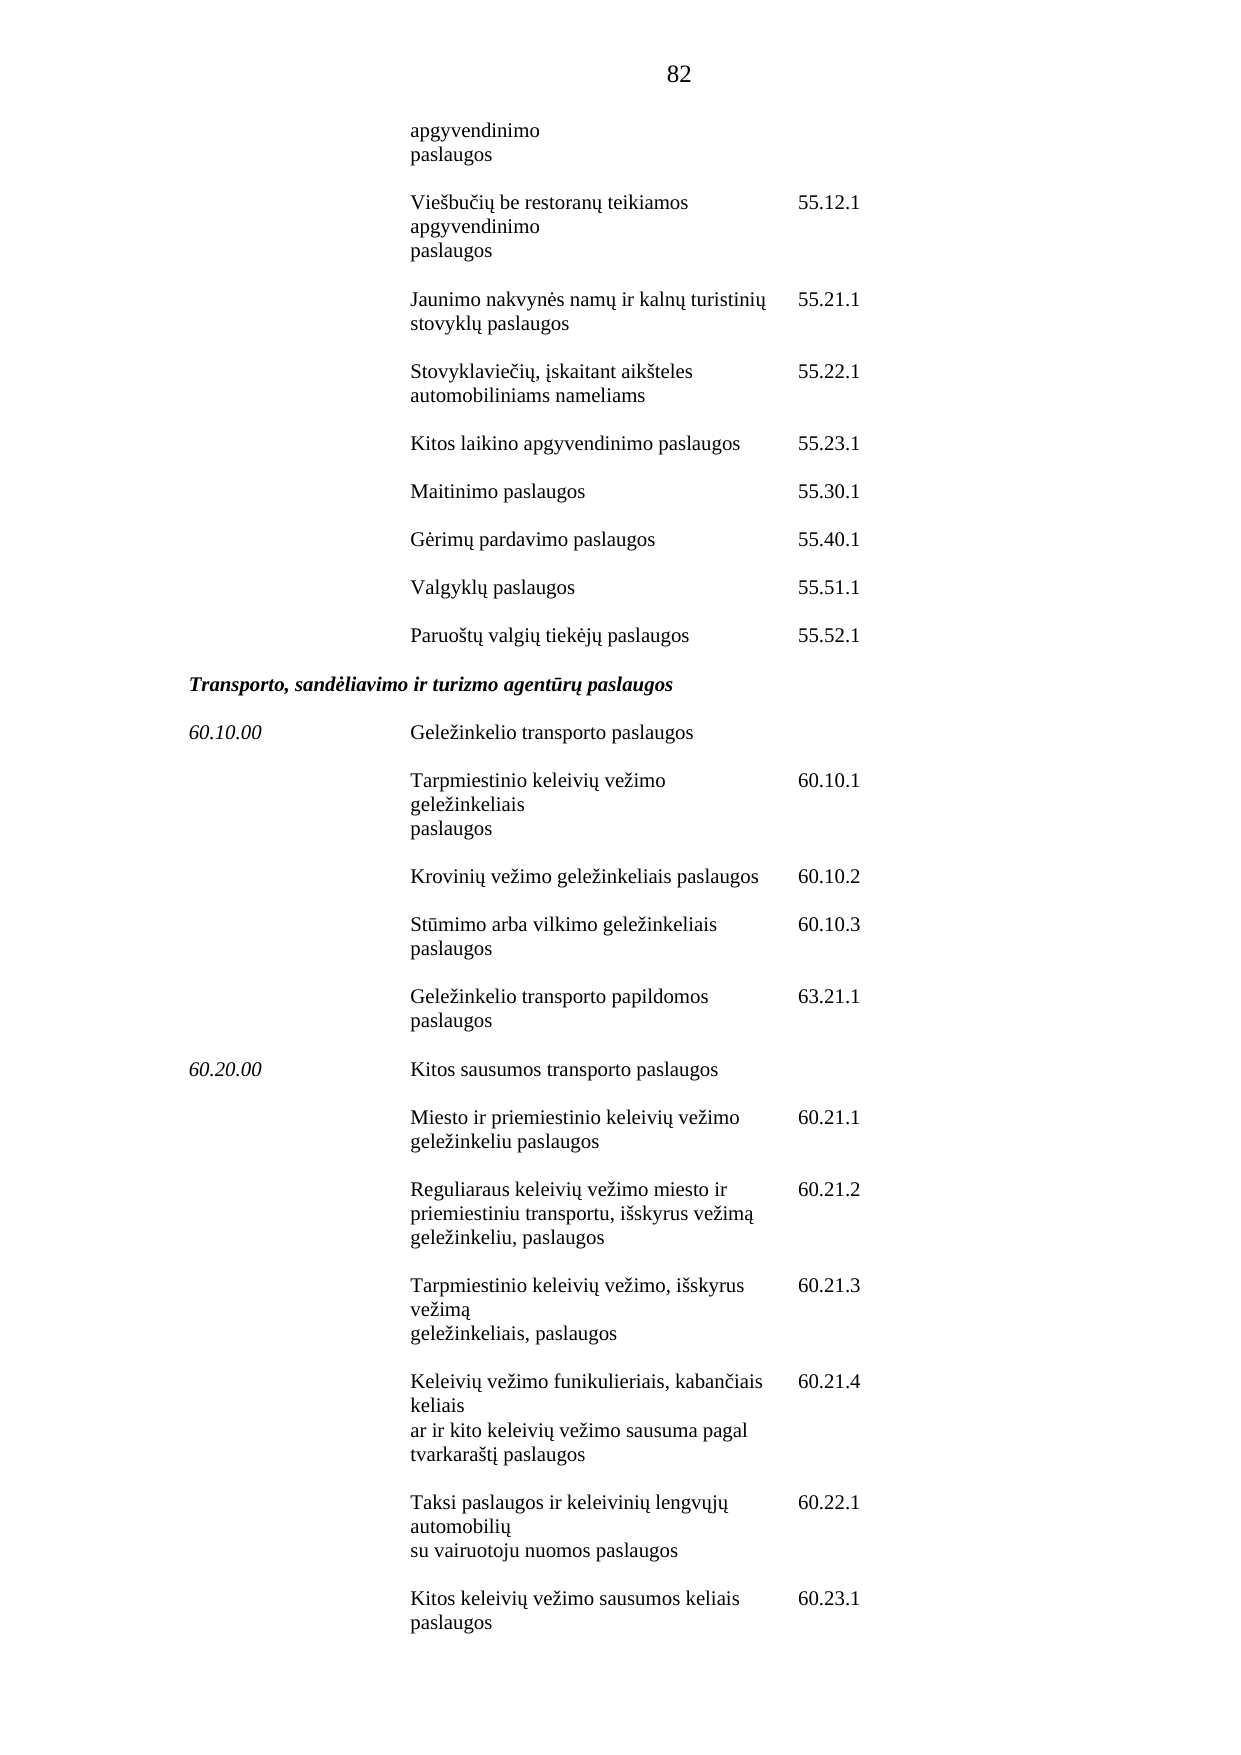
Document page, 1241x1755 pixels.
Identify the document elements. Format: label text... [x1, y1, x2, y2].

table_cell [933, 720, 1204, 744]
table_cell [342, 190, 399, 238]
table_cell [787, 455, 933, 479]
table_cell [342, 1129, 399, 1153]
table_cell 55.51.1 [787, 575, 933, 599]
table_cell [177, 575, 342, 599]
table_cell [342, 1057, 399, 1081]
table_cell [342, 407, 399, 431]
table_cell [933, 407, 1204, 431]
table_cell [342, 575, 399, 599]
table_cell [933, 311, 1204, 335]
table_cell [342, 768, 399, 816]
table_cell geležinkeliais, paslaugos [399, 1321, 787, 1345]
table_cell [342, 888, 399, 912]
table_cell [933, 503, 1204, 527]
table_cell [787, 239, 933, 262]
table_cell [933, 1321, 1204, 1345]
table_cell [177, 455, 342, 479]
table_cell 60.21.3 [787, 1273, 933, 1321]
table_cell [177, 1369, 342, 1417]
table_cell [787, 1225, 933, 1249]
table_cell [933, 864, 1204, 888]
table_cell [399, 335, 787, 359]
table_cell 60.21.2 [787, 1177, 933, 1201]
table_cell [342, 1033, 399, 1057]
table_cell [177, 190, 342, 238]
table_cell [787, 407, 933, 431]
table_cell [177, 407, 342, 431]
table_cell [342, 383, 399, 407]
table_cell Stovyklaviečių, įskaitant aikšteles [399, 359, 787, 383]
table_cell [342, 1418, 399, 1442]
table_cell [933, 768, 1204, 816]
table_cell [933, 1129, 1204, 1153]
table_cell [342, 1586, 399, 1634]
table_cell [933, 984, 1204, 1032]
table_cell automobiliniams nameliams [399, 383, 787, 407]
table_cell 60.10.2 [787, 864, 933, 888]
table_cell paslaugos [399, 816, 787, 840]
table_cell [399, 551, 787, 575]
table_cell [933, 527, 1204, 551]
table_cell Keleivių vežimo funikulieriais, kabančiais keliais [399, 1369, 787, 1417]
table_cell [177, 864, 342, 888]
table_cell [342, 1105, 399, 1129]
table_cell Paruoštų valgių tiekėjų paslaugos [399, 624, 787, 647]
table_cell [933, 1418, 1204, 1442]
table_cell [177, 287, 342, 311]
table_cell 55.30.1 [787, 479, 933, 503]
table_cell [787, 551, 933, 575]
table_cell [177, 239, 342, 262]
table_cell [177, 1033, 342, 1057]
table_cell [933, 1538, 1204, 1562]
table_cell [177, 503, 342, 527]
table_cell [342, 455, 399, 479]
table_cell [787, 840, 933, 864]
table_cell [933, 118, 1204, 142]
table_cell [933, 263, 1204, 287]
table_cell 60.20.00 [177, 1057, 342, 1081]
table_cell [933, 479, 1204, 503]
table_cell [177, 1562, 342, 1586]
table_cell Taksi paslaugos ir keleivinių lengvųjų automobilių [399, 1490, 787, 1538]
table_cell [933, 287, 1204, 311]
table_cell tvarkaraštį paslaugos [399, 1442, 787, 1466]
table_cell [177, 1273, 342, 1321]
table_cell [342, 1369, 399, 1417]
table_cell [342, 287, 399, 311]
table_cell 63.21.1 [787, 984, 933, 1032]
table_cell [342, 1177, 399, 1201]
table_cell [177, 479, 342, 503]
table_cell Transporto, sandėliavimo ir turizmo agentūrų paslaugos [177, 672, 1204, 696]
table_cell [177, 1201, 342, 1225]
table_cell [177, 744, 342, 768]
table_cell Geležinkelio transporto paslaugos [399, 720, 787, 744]
table_cell 60.10.00 [177, 720, 342, 744]
table_cell [342, 1466, 399, 1490]
table_cell ar ir kito keleivių vežimo sausuma pagal [399, 1418, 787, 1442]
table_cell [399, 407, 787, 431]
table_cell [177, 527, 342, 551]
table_cell [933, 455, 1204, 479]
table_cell [933, 1369, 1204, 1417]
table_cell [342, 527, 399, 551]
table_cell Jaunimo nakvynės namų ir kalnų turistinių [399, 287, 787, 311]
table_cell [342, 1249, 399, 1273]
table_cell Kitos keleivių vežimo sausumos keliais paslaugos [399, 1586, 787, 1634]
table_cell [787, 1345, 933, 1369]
table_cell [177, 431, 342, 455]
table_cell Gėrimų pardavimo paslaugos [399, 527, 787, 551]
table_cell [177, 984, 342, 1032]
table_cell [342, 503, 399, 527]
table_cell [177, 383, 342, 407]
table_cell [342, 816, 399, 840]
table_cell [933, 888, 1204, 912]
table_cell 55.21.1 [787, 287, 933, 311]
table_cell [399, 960, 787, 984]
table_cell [177, 1153, 342, 1177]
table_cell paslaugos [399, 142, 787, 166]
table_cell [933, 1490, 1204, 1538]
table_cell [399, 263, 787, 287]
table_cell [787, 888, 933, 912]
table_cell [177, 816, 342, 840]
table_cell [342, 864, 399, 888]
table_cell [399, 1081, 787, 1105]
table_cell paslaugos [399, 239, 787, 262]
table_cell [177, 1466, 342, 1490]
table_cell [342, 1321, 399, 1345]
table_cell [342, 720, 399, 744]
table_cell [177, 1249, 342, 1273]
table_cell [787, 1033, 933, 1057]
table_cell [342, 960, 399, 984]
table_cell [787, 311, 933, 335]
table_cell [933, 840, 1204, 864]
table_cell [342, 166, 399, 190]
table_cell [787, 1418, 933, 1442]
table_cell [177, 1321, 342, 1345]
table_cell [933, 1177, 1204, 1201]
table_cell [342, 311, 399, 335]
table_cell [342, 431, 399, 455]
table_cell [933, 744, 1204, 768]
table_cell [399, 648, 787, 672]
table_cell [342, 479, 399, 503]
table_cell [933, 1033, 1204, 1057]
table_cell [177, 263, 342, 287]
table_cell [342, 1201, 399, 1225]
table_cell [787, 142, 933, 166]
table_cell [399, 599, 787, 623]
table_cell 55.22.1 [787, 359, 933, 383]
table_cell [177, 912, 342, 960]
table_cell [933, 1201, 1204, 1225]
table_cell [787, 166, 933, 190]
table_cell [342, 624, 399, 647]
table_cell 55.52.1 [787, 624, 933, 647]
table_cell [399, 166, 787, 190]
table_cell Viešbučių be restoranų teikiamos apgyvendinimo [399, 190, 787, 238]
table_cell [177, 118, 342, 142]
table_cell [342, 118, 399, 142]
table_cell Geležinkelio transporto papildomos paslaugos [399, 984, 787, 1032]
table_cell [342, 696, 399, 720]
table_cell [177, 551, 342, 575]
table_cell [177, 1538, 342, 1562]
table_cell [177, 1418, 342, 1442]
table_cell [787, 335, 933, 359]
table_cell Kitos laikino apgyvendinimo paslaugos [399, 431, 787, 455]
table_cell [399, 696, 787, 720]
table_cell [177, 624, 342, 647]
table_cell [342, 335, 399, 359]
table_cell [177, 888, 342, 912]
table_cell [787, 1321, 933, 1345]
table_cell 60.10.3 [787, 912, 933, 960]
table_cell [933, 1562, 1204, 1586]
table_cell [342, 1345, 399, 1369]
table_cell [177, 1105, 342, 1129]
table_cell [787, 503, 933, 527]
table_cell [787, 1442, 933, 1466]
table_cell 55.12.1 [787, 190, 933, 238]
table_cell [787, 118, 933, 142]
table_cell [787, 1129, 933, 1153]
table_cell Kitos sausumos transporto paslaugos [399, 1057, 787, 1081]
table_cell [787, 1201, 933, 1225]
table_cell [787, 1562, 933, 1586]
table_cell [177, 311, 342, 335]
table_cell [787, 648, 933, 672]
table_cell [933, 960, 1204, 984]
table_cell [933, 1345, 1204, 1369]
table_cell 60.22.1 [787, 1490, 933, 1538]
table_cell [787, 1466, 933, 1490]
table_cell [787, 1057, 933, 1081]
table_cell [933, 1273, 1204, 1321]
table_cell [342, 840, 399, 864]
table_cell [787, 599, 933, 623]
table_cell [933, 816, 1204, 840]
table_cell [177, 840, 342, 864]
table_cell 60.21.1 [787, 1105, 933, 1129]
table_cell [342, 1153, 399, 1177]
table_cell Stūmimo arba vilkimo geležinkeliais paslaugos [399, 912, 787, 960]
table_cell su vairuotoju nuomos paslaugos [399, 1538, 787, 1562]
table_cell [933, 142, 1204, 166]
table_cell 55.23.1 [787, 431, 933, 455]
table_cell [177, 1177, 342, 1201]
table_cell [342, 239, 399, 262]
table_cell [933, 551, 1204, 575]
table_cell [342, 599, 399, 623]
table_cell [933, 1057, 1204, 1081]
table_cell [342, 1562, 399, 1586]
table_cell [399, 1249, 787, 1273]
table_cell [342, 744, 399, 768]
table_cell [787, 383, 933, 407]
table_cell Tarpmiestinio keleivių vežimo, išskyrus vežimą [399, 1273, 787, 1321]
table_cell [342, 359, 399, 383]
table_cell 60.10.1 [787, 768, 933, 816]
table_cell [177, 335, 342, 359]
table_cell Krovinių vežimo geležinkeliais paslaugos [399, 864, 787, 888]
table_cell [933, 1586, 1204, 1634]
table_cell 55.40.1 [787, 527, 933, 551]
table_cell [933, 696, 1204, 720]
table_cell [933, 1442, 1204, 1466]
table_cell 60.21.4 [787, 1369, 933, 1417]
table_cell priemiestiniu transportu, išskyrus vežimą [399, 1201, 787, 1225]
table_cell [342, 263, 399, 287]
table_cell [787, 1249, 933, 1273]
table_cell [787, 720, 933, 744]
table_cell [933, 335, 1204, 359]
table_cell [933, 1105, 1204, 1129]
table_cell apgyvendinimo [399, 118, 787, 142]
table_cell [933, 239, 1204, 262]
table_cell [399, 1153, 787, 1177]
table_cell [177, 359, 342, 383]
table_cell [342, 984, 399, 1032]
table_cell [177, 142, 342, 166]
table_cell [787, 960, 933, 984]
table_cell [342, 551, 399, 575]
table_cell [399, 1466, 787, 1490]
table_cell [787, 1538, 933, 1562]
table_cell [177, 960, 342, 984]
table_cell [933, 1225, 1204, 1249]
table_cell geležinkeliu, paslaugos [399, 1225, 787, 1249]
table_cell [933, 190, 1204, 238]
table_cell [399, 840, 787, 864]
table_cell Valgyklų paslaugos [399, 575, 787, 599]
table_cell [342, 142, 399, 166]
table_cell [787, 1081, 933, 1105]
table_cell [933, 599, 1204, 623]
table_cell [787, 816, 933, 840]
table_cell [342, 1273, 399, 1321]
table_cell [177, 696, 342, 720]
table_cell [177, 1129, 342, 1153]
table_cell [342, 1081, 399, 1105]
table_cell [787, 263, 933, 287]
table_cell [399, 1033, 787, 1057]
table_cell [399, 1562, 787, 1586]
table_cell [177, 1345, 342, 1369]
table_cell [933, 575, 1204, 599]
table_cell [177, 599, 342, 623]
table_cell stovyklų paslaugos [399, 311, 787, 335]
table_cell [399, 503, 787, 527]
table_cell [177, 768, 342, 816]
table_cell [787, 744, 933, 768]
table_cell [933, 1153, 1204, 1177]
table_cell [933, 624, 1204, 647]
table_cell [342, 1225, 399, 1249]
table_cell [933, 912, 1204, 960]
table_cell [933, 1466, 1204, 1490]
table_cell Reguliaraus keleivių vežimo miesto ir [399, 1177, 787, 1201]
table_cell 60.23.1 [787, 1586, 933, 1634]
table_cell [342, 1490, 399, 1538]
table_cell Maitinimo paslaugos [399, 479, 787, 503]
table_cell [933, 1249, 1204, 1273]
table_cell [787, 696, 933, 720]
table_cell [177, 1490, 342, 1538]
table_cell [342, 648, 399, 672]
table_cell geležinkeliu paslaugos [399, 1129, 787, 1153]
table_cell [177, 1586, 342, 1634]
table_cell [342, 1538, 399, 1562]
table_cell [177, 1225, 342, 1249]
table_cell [177, 1081, 342, 1105]
table_cell [933, 359, 1204, 383]
table_cell [177, 166, 342, 190]
table_cell Tarpmiestinio keleivių vežimo geležinkeliais [399, 768, 787, 816]
table_cell [933, 166, 1204, 190]
table_cell [933, 1081, 1204, 1105]
table_cell Miesto ir priemiestinio keleivių vežimo [399, 1105, 787, 1129]
table_cell [399, 744, 787, 768]
table_cell [342, 912, 399, 960]
table_cell [787, 1153, 933, 1177]
table_cell [177, 1442, 342, 1466]
table_cell [933, 383, 1204, 407]
table_cell [399, 455, 787, 479]
table_cell [342, 1442, 399, 1466]
table_cell [399, 1345, 787, 1369]
table_cell [933, 648, 1204, 672]
table_cell [399, 888, 787, 912]
table_cell [933, 431, 1204, 455]
table_cell [177, 648, 342, 672]
